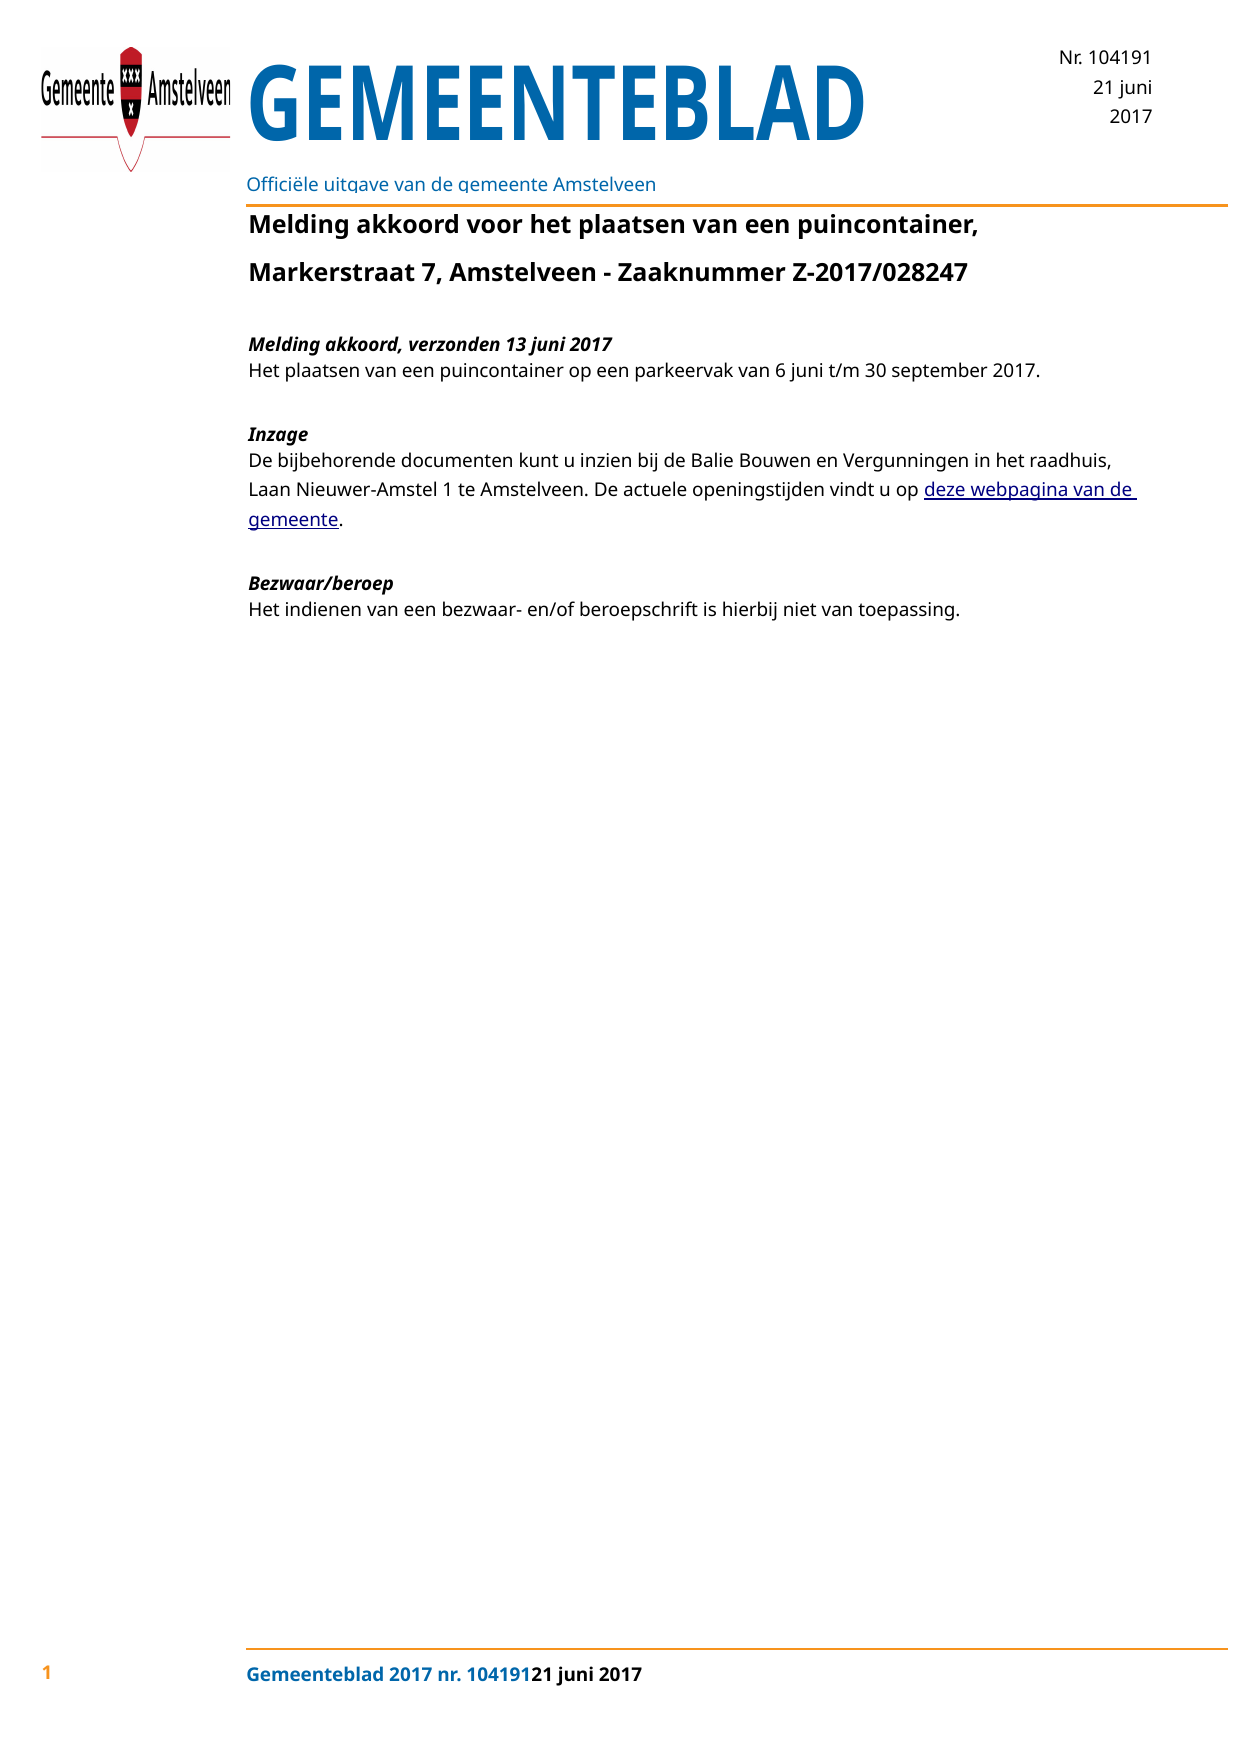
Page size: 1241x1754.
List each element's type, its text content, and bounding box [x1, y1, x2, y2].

text Melding akkoord voor het plaatsen van een puincontainer, Markerstraat 7, Amstelveen - Zaaknummer Z-2017/028247 [248, 207, 1152, 288]
text Melding akkoord, verzonden 13 juni 2017 [248, 331, 1152, 357]
text De bijbehorende documenten kunt u inzien bij de Balie Bouwen en Vergunningen in het raadhuis, Laan Nieuwer-Amstel 1 te Amstelveen. De actuele openingstijden vindt u op deze webpagina van de gemeente. [248, 447, 1152, 532]
picture [41, 47, 231, 172]
text Inzage [248, 421, 1152, 447]
text Bezwaar/beroep [248, 570, 1152, 596]
text Het indienen van een bezwaar- en/of beroepschrift is hierbij niet van toepassing. [248, 596, 1152, 621]
text Het plaatsen van een puincontainer op een parkeervak van 6 juni t/m 30 september 2017. [248, 357, 1152, 383]
